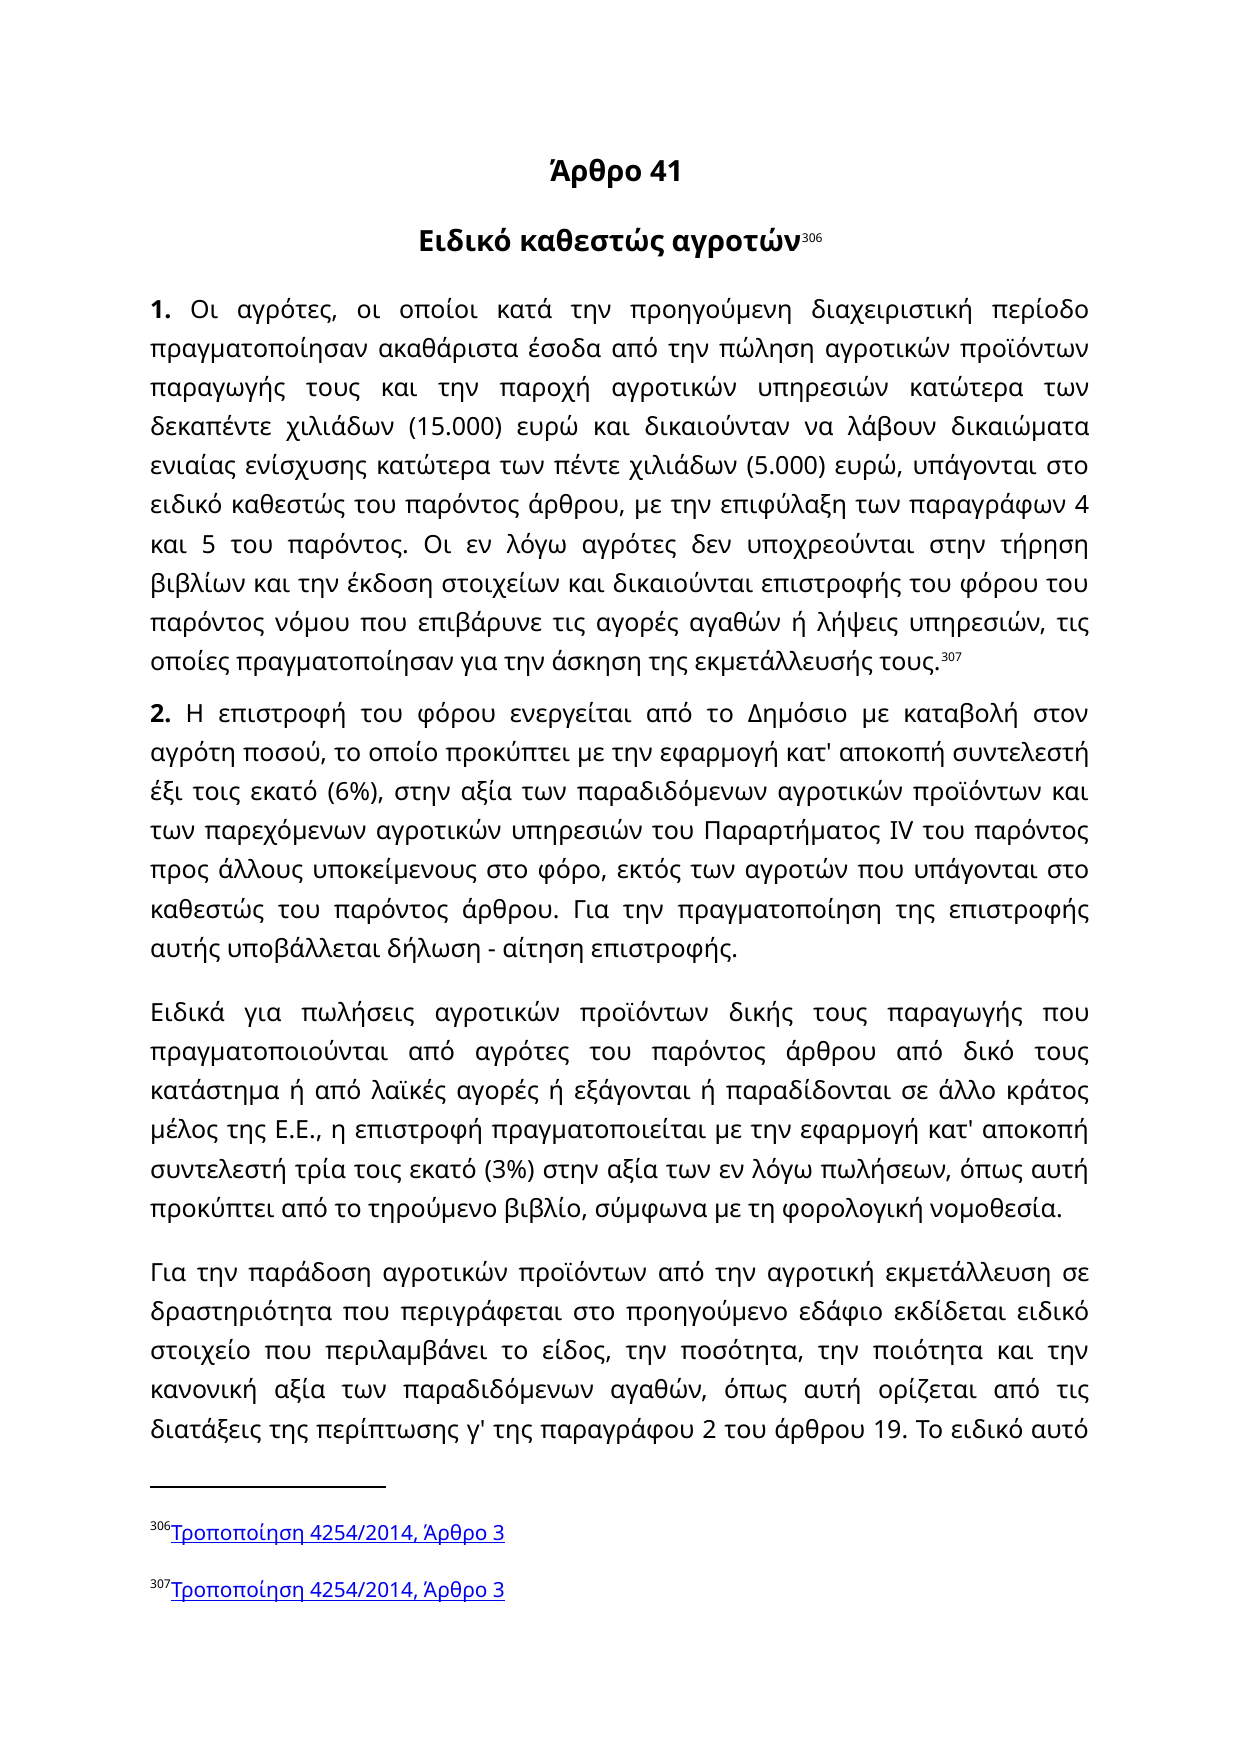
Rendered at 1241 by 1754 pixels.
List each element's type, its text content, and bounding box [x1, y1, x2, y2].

text Ειδικά για πωλήσεις αγροτικών προϊόντων δικής τους παραγωγής που πραγματοποιούνται από αγρότες του παρόντος άρθρου από δικό τους κατάστημα ή από λαϊκές αγορές ή εξάγονται ή παραδίδονται σε άλλο κράτος μέλος της Ε.Ε., η επιστροφή πραγματοποιείται με την εφαρμογή κατ' αποκοπή συντελεστή τρία τοις εκατό (3%) στην αξία των εν λόγω πωλήσεων, όπως αυτή προκύπτει από το τηρούμενο βιβλίο, σύμφωνα με τη φορολογική νομοθεσία. [150, 994, 1090, 1224]
text Τροποποίηση 4254/2014, Άρθρο 3 [150, 1518, 1090, 1546]
text Τροποποίηση 4254/2014, Άρθρο 3 [150, 1576, 1090, 1604]
text Για την παράδοση αγροτικών προϊόντων από την αγροτική εκμετάλλευση σε δραστηριότητα που περιγράφεται στο προηγούμενο εδάφιο εκδίδεται ειδικό στοιχείο που περιλαμβάνει το είδος, την ποσότητα, την ποιότητα και την κανονική αξία των παραδιδόμενων αγαθών, όπως αυτή ορίζεται από τις διατάξεις της περίπτωσης γ' της παραγράφου 2 του άρθρου 19. Το ειδικό αυτό [150, 1254, 1090, 1445]
text 1. Οι αγρότες, οι οποίοι κατά την προηγούμενη διαχειριστική περίοδο πραγματοποίησαν ακαθάριστα έσοδα από την πώληση αγροτικών προϊόντων παραγωγής τους και την παροχή αγροτικών υπηρεσιών κατώτερα των δεκαπέντε χιλιάδων (15.000) ευρώ και δικαιούνταν να λάβουν δικαιώματα ενιαίας ενίσχυσης κατώτερα των πέντε χιλιάδων (5.000) ευρώ, υπάγονται στο ειδικό καθεστώς του παρόντος άρθρου, με την επιφύλαξη των παραγράφων 4 και 5 του παρόντος. Οι εν λόγω αγρότες δεν υποχρεούνται στην τήρηση βιβλίων και την έκδοση στοιχείων και δικαιούνται επιστροφής του φόρου του παρόντος νόμου που επιβάρυνε τις αγορές αγαθών ή λήψεις υπηρεσιών, τις οποίες πραγματοποίησαν για την άσκηση της εκμετάλλευσής τους. [150, 291, 1090, 678]
text 2. Η επιστροφή του φόρου ενεργείται από το Δημόσιο με καταβολή στον αγρότη ποσού, το οποίο προκύπτει με την εφαρμογή κατ' αποκοπή συντελεστή έξι τοις εκατό (6%), στην αξία των παραδιδόμενων αγροτικών προϊόντων και των παρεχόμενων αγροτικών υπηρεσιών του Παραρτήματος IV του παρόντος προς άλλους υποκείμενους στο φόρο, εκτός των αγροτών που υπάγονται στο καθεστώς του παρόντος άρθρου. Για την πραγματοποίηση της επιστροφής αυτής υποβάλλεται δήλωση - αίτηση επιστροφής. [150, 695, 1090, 964]
subtitle Άρθρο 41 [150, 150, 1090, 190]
subtitle Ειδικό καθεστώς αγροτών [150, 221, 1090, 260]
